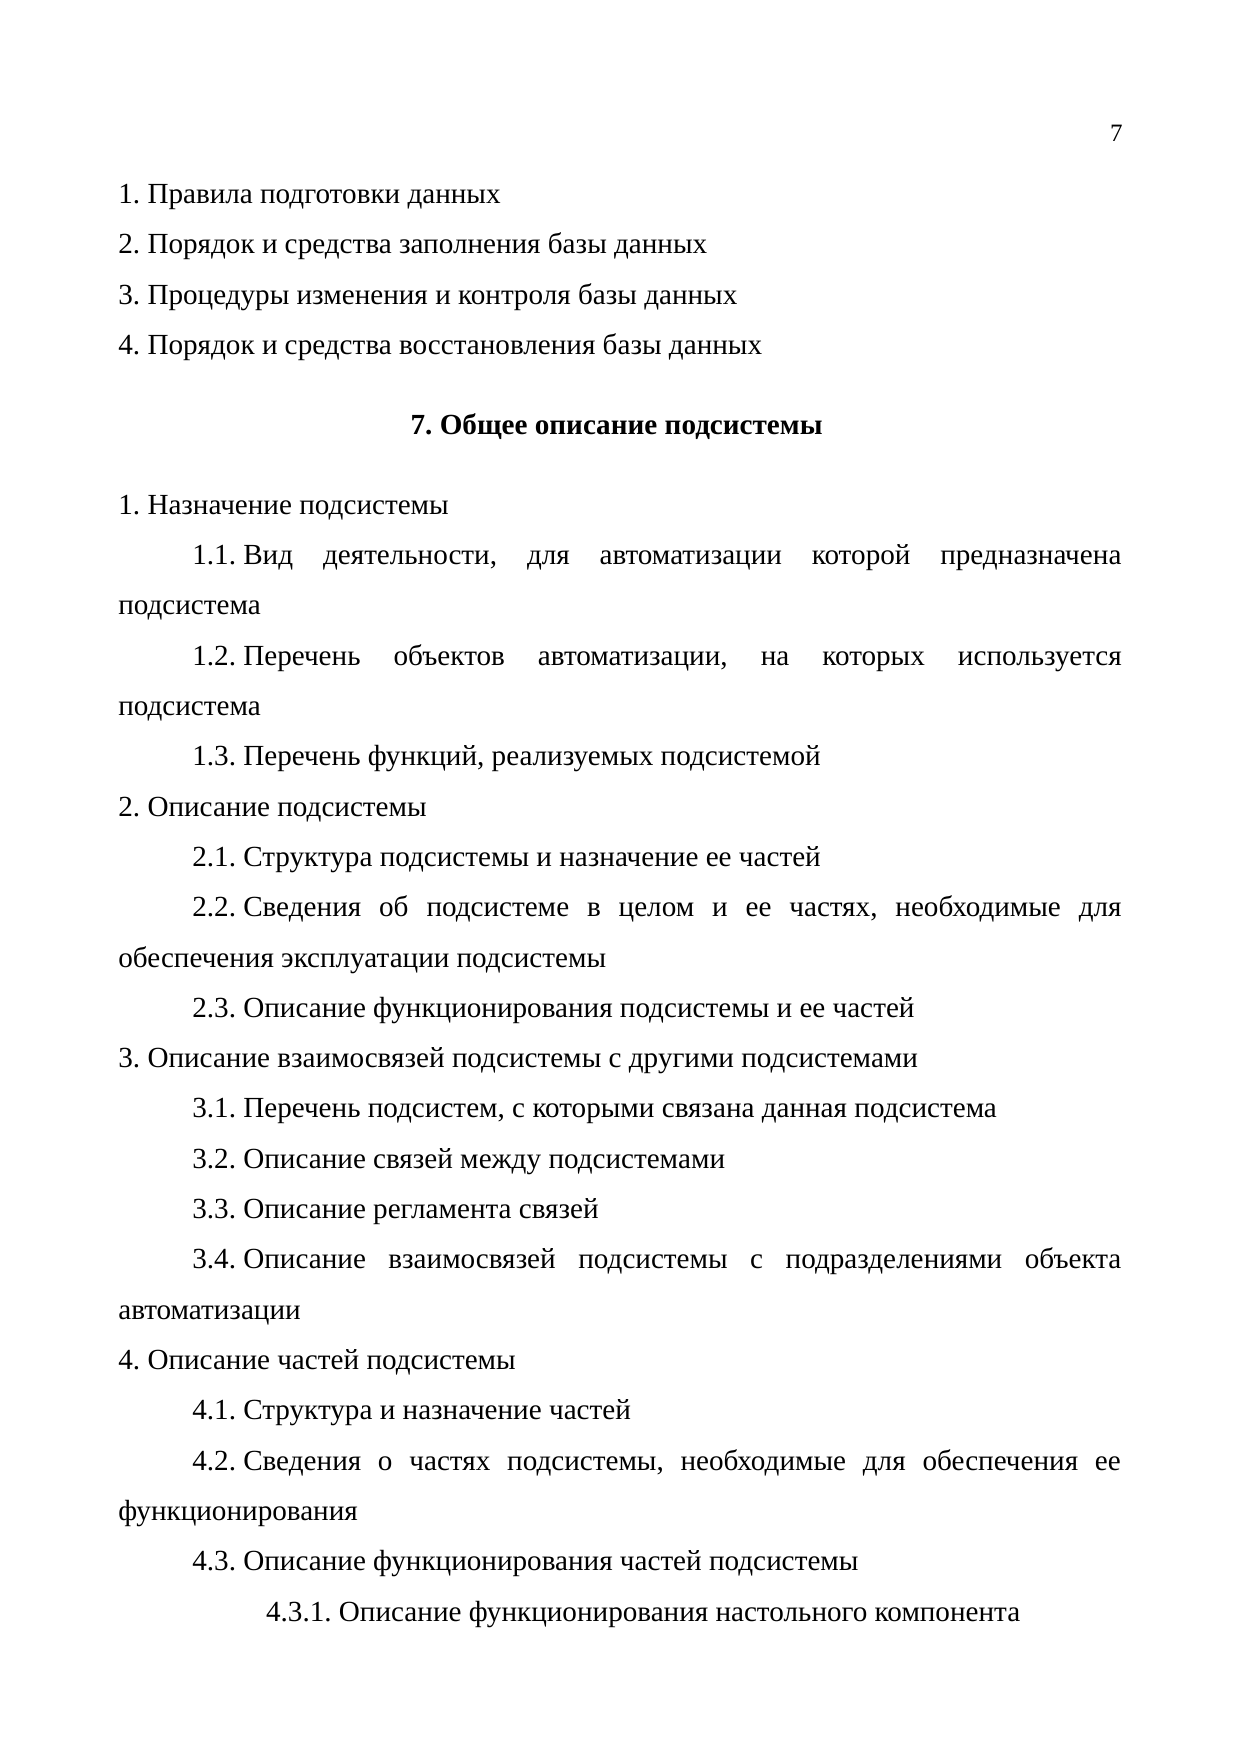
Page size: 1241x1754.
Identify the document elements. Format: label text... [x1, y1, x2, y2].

text 1.2. Перечень объектов автоматизации, на которых используется подсистема [118, 638, 1122, 722]
text 2. Порядок и средства заполнения базы данных [118, 227, 1122, 260]
text 4. Описание частей подсистемы [118, 1342, 1122, 1376]
text 1.1. Вид деятельности, для автоматизации которой предназначена подсистема [118, 537, 1122, 621]
text 4.3. Описание функционирования частей подсистемы [118, 1543, 1122, 1577]
text 4.3.1. Описание функционирования настольного компонента [118, 1594, 1122, 1627]
text 2. Описание подсистемы [118, 789, 1122, 822]
text 1. Назначение подсистемы [118, 487, 1122, 520]
text 3. Процедуры изменения и контроля базы данных [118, 277, 1122, 311]
text 1. Правила подготовки данных [118, 176, 1122, 210]
subtitle 7. Общее описание подсистемы [118, 407, 1122, 441]
text 1.3. Перечень функций, реализуемых подсистемой [118, 738, 1122, 772]
text 4.2. Сведения о частях подсистемы, необходимые для обеспечения ее функционирования [118, 1443, 1122, 1527]
text 3.3. Описание регламента связей [118, 1191, 1122, 1225]
text 2.1. Структура подсистемы и назначение ее частей [118, 839, 1122, 873]
text 3.1. Перечень подсистем, с которыми связана данная подсистема [118, 1091, 1122, 1124]
text 2.3. Описание функционирования подсистемы и ее частей [118, 990, 1122, 1023]
text 2.2. Сведения об подсистеме в целом и ее частях, необходимые для обеспечения эксплуатации подсистемы [118, 889, 1122, 973]
text 4. Порядок и средства восстановления базы данных [118, 327, 1122, 361]
text 3.2. Описание связей между подсистемами [118, 1141, 1122, 1174]
text 4.1. Структура и назначение частей [118, 1392, 1122, 1426]
text 3. Описание взаимосвязей подсистемы с другими подсистемами [118, 1040, 1122, 1074]
text 3.4. Описание взаимосвязей подсистемы с подразделениями объекта автоматизации [118, 1242, 1122, 1325]
